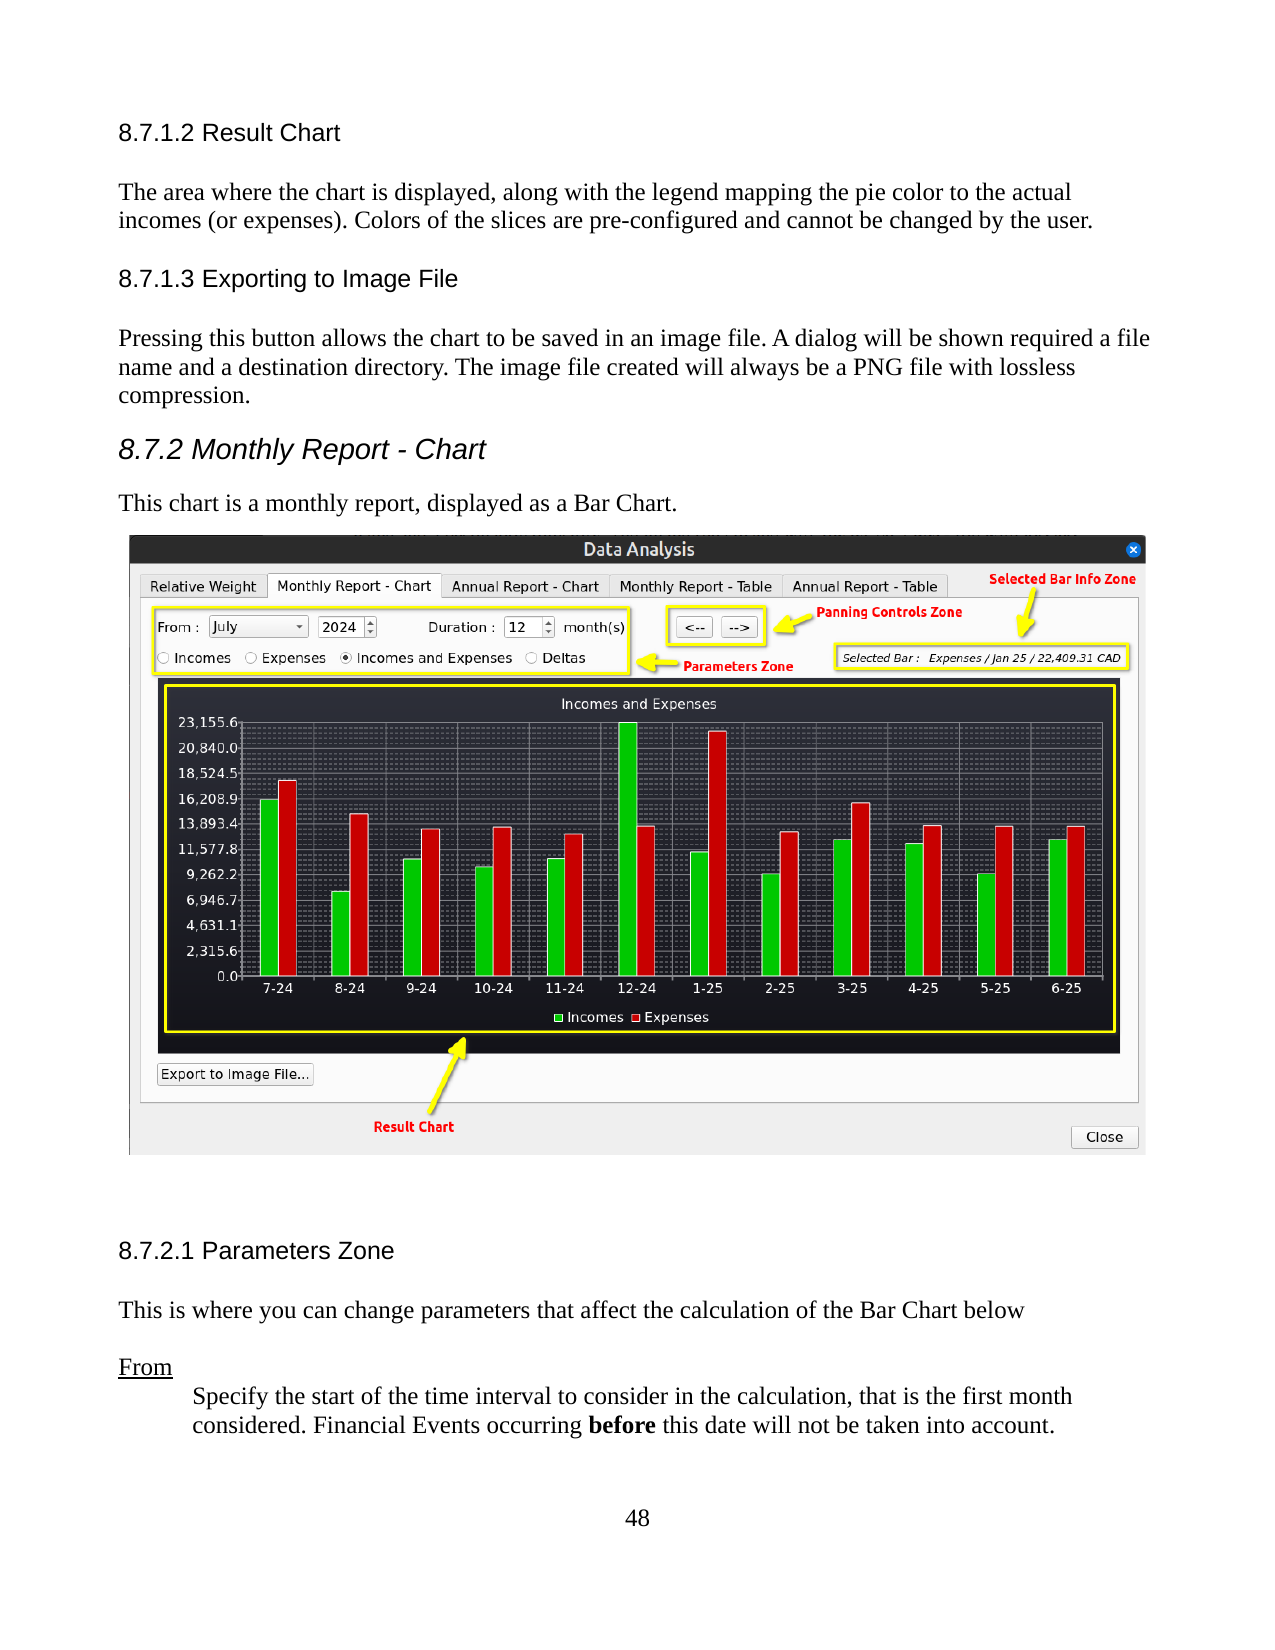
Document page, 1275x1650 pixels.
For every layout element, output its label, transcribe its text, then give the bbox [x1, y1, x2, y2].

subtitle Result Chart [118, 118, 1157, 147]
text Specify the start of the time interval to consider in the calculation, that is the first month considered. Financial Events occurring before this date will not be taken into account. [192, 1381, 1157, 1439]
text From [118, 1352, 1157, 1381]
text This chart is a monthly report, displayed as a Bar Chart. [118, 488, 1157, 517]
text Pressing this button allows the chart to be saved in an image file. A dialog will be shown required a file name and a destination directory. The image file created will always be a PNG file with lossless compression. [118, 323, 1157, 409]
picture [129, 535, 1146, 1155]
text This is where you can change parameters that affect the calculation of the Bar Chart below [118, 1295, 1157, 1324]
subtitle Monthly Report - Chart [118, 432, 1157, 465]
text The area where the chart is displayed, along with the legend mapping the pie color to the actual incomes (or expenses). Colors of the slices are pre-configured and cannot be changed by the user. [118, 177, 1157, 234]
subtitle Exporting to Image File [118, 264, 1157, 293]
subtitle Parameters Zone [118, 1236, 1157, 1265]
